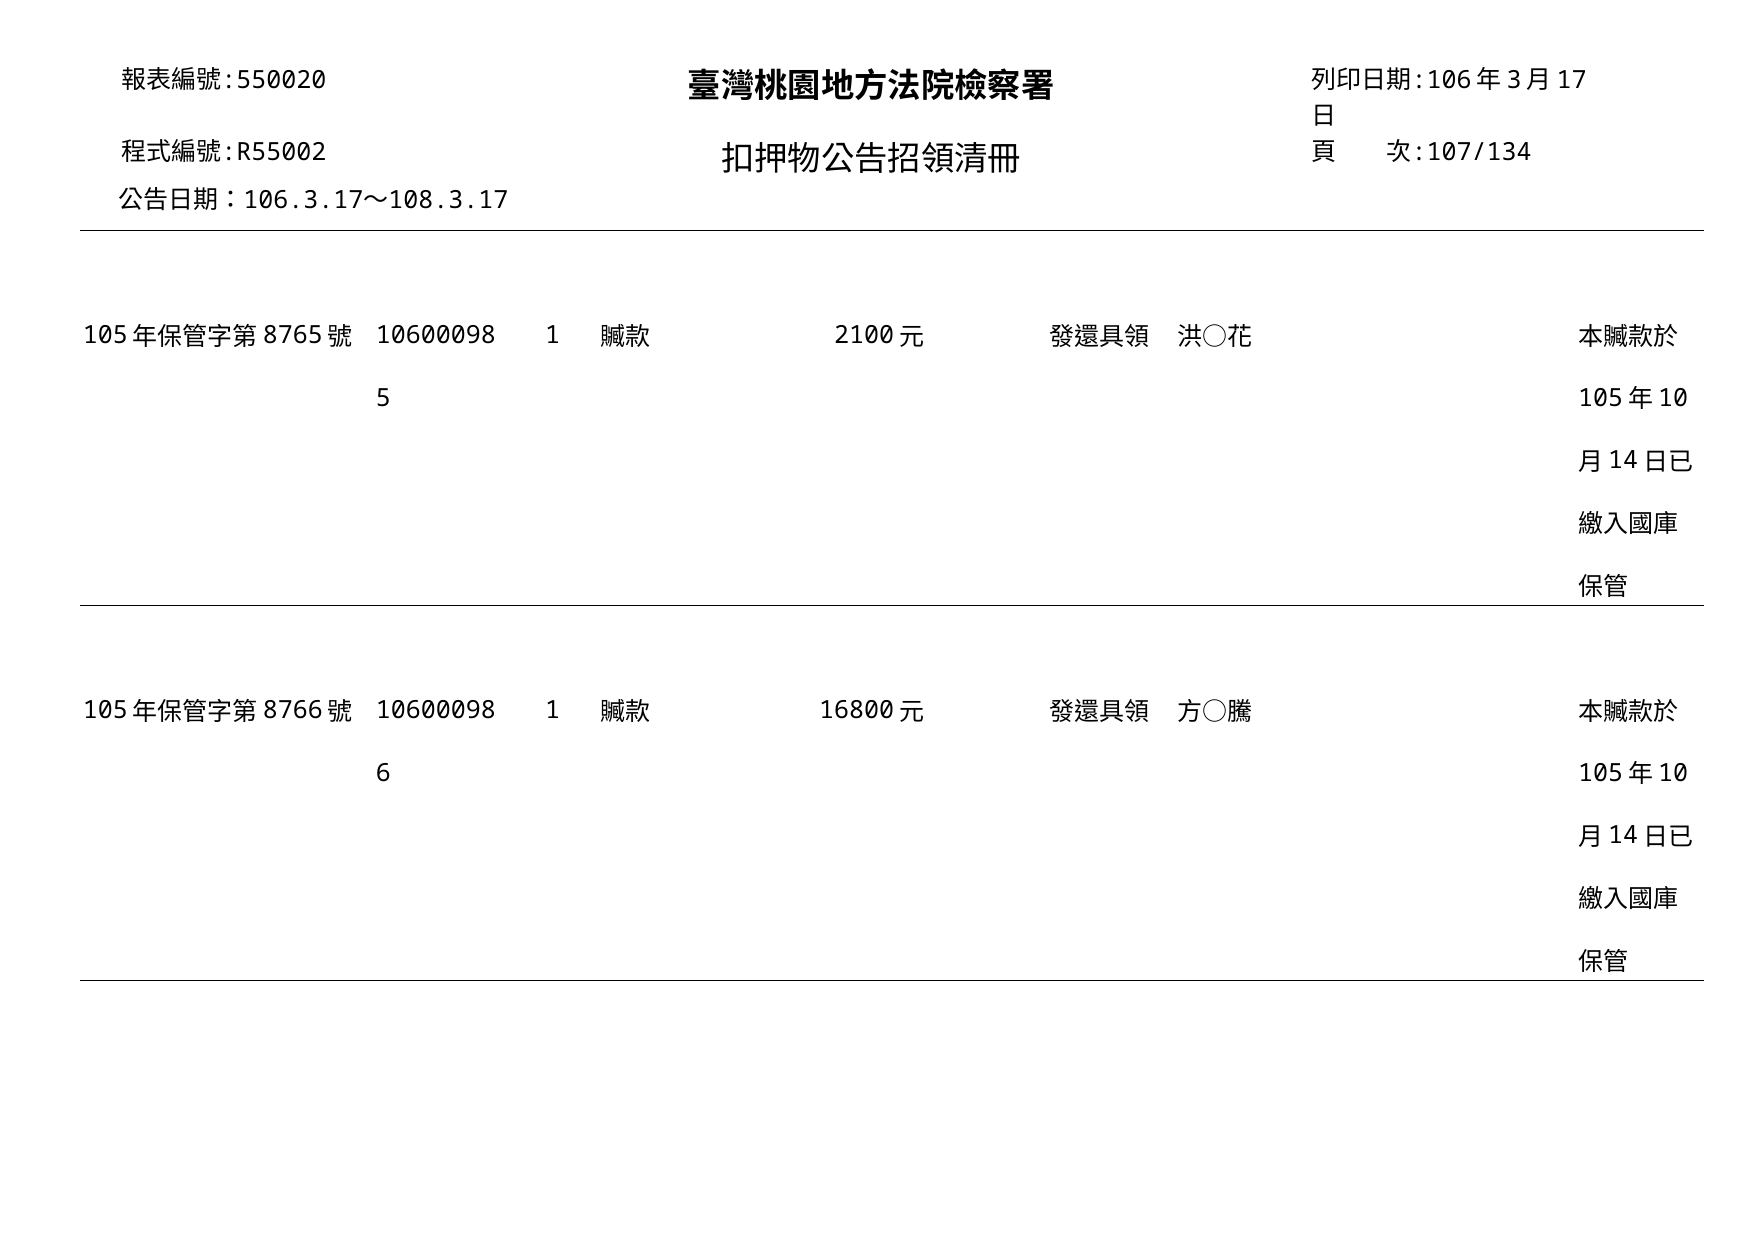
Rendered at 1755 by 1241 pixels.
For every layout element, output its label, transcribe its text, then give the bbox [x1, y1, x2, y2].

table_cell 2100元 [808, 231, 927, 605]
table_cell 106000985 [373, 231, 507, 605]
table_cell [927, 231, 1046, 605]
table_cell 1 [507, 606, 597, 980]
table_cell 105年保管字第8766號 [80, 606, 373, 980]
table_cell 方○騰 [1175, 606, 1317, 980]
table_cell 洪○花 [1175, 231, 1317, 605]
table_cell [1317, 606, 1575, 980]
table_cell 本贓款於105年10月14日已繳入國庫保管 [1575, 231, 1704, 605]
table_cell 贓款 [597, 231, 807, 605]
table_cell 發還具領 [1046, 606, 1175, 980]
table_cell 贓款 [597, 606, 807, 980]
table_cell 1 [507, 231, 597, 605]
table_cell 106000986 [373, 606, 507, 980]
table_cell 105年保管字第8765號 [80, 231, 373, 605]
table_cell [1317, 231, 1575, 605]
table_cell 本贓款於105年10月14日已繳入國庫保管 [1575, 606, 1704, 980]
table_cell [927, 606, 1046, 980]
table_cell 發還具領 [1046, 231, 1175, 605]
table_cell 16800元 [808, 606, 927, 980]
